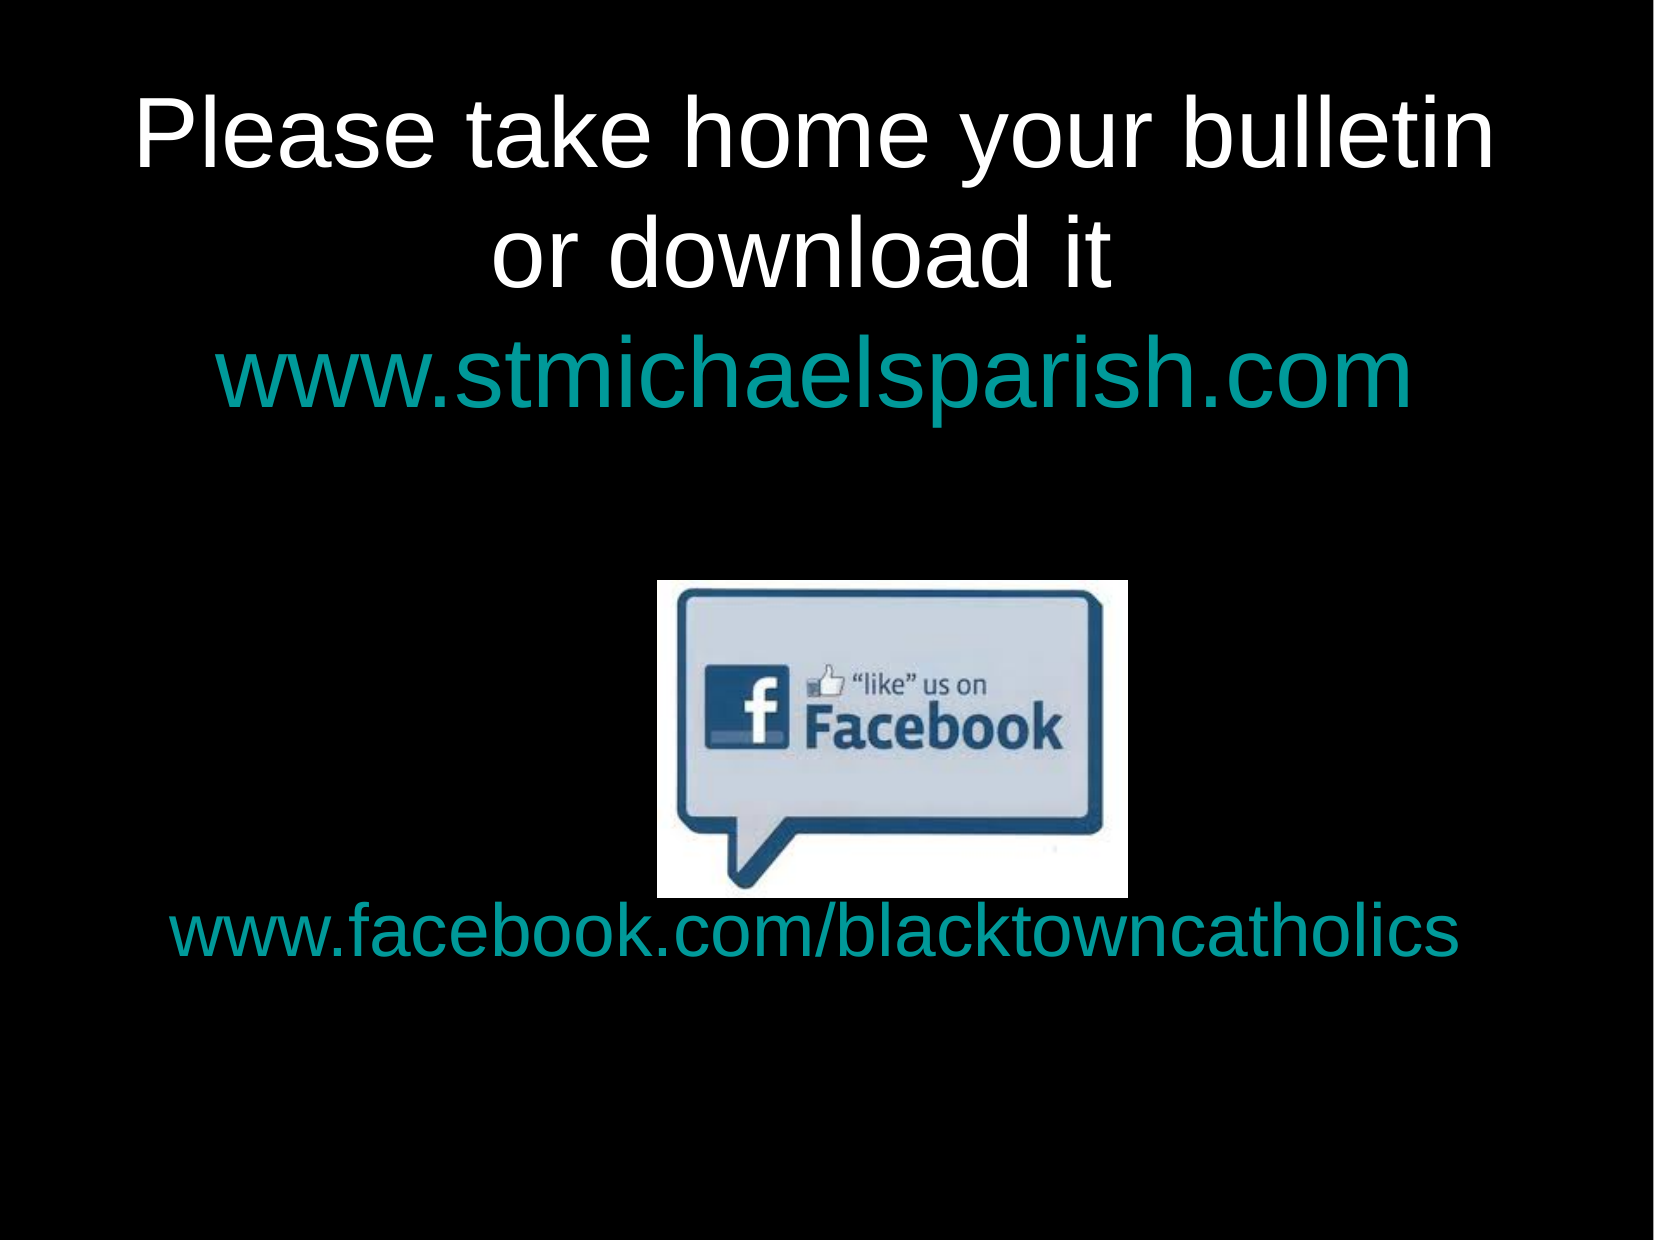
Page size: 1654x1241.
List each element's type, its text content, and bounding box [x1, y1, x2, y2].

list Please take home your bulletin or download it www.stmichaelsparish.com www.facebook.com/blacktowncatholics [71, 60, 1560, 1134]
picture [657, 580, 1128, 898]
